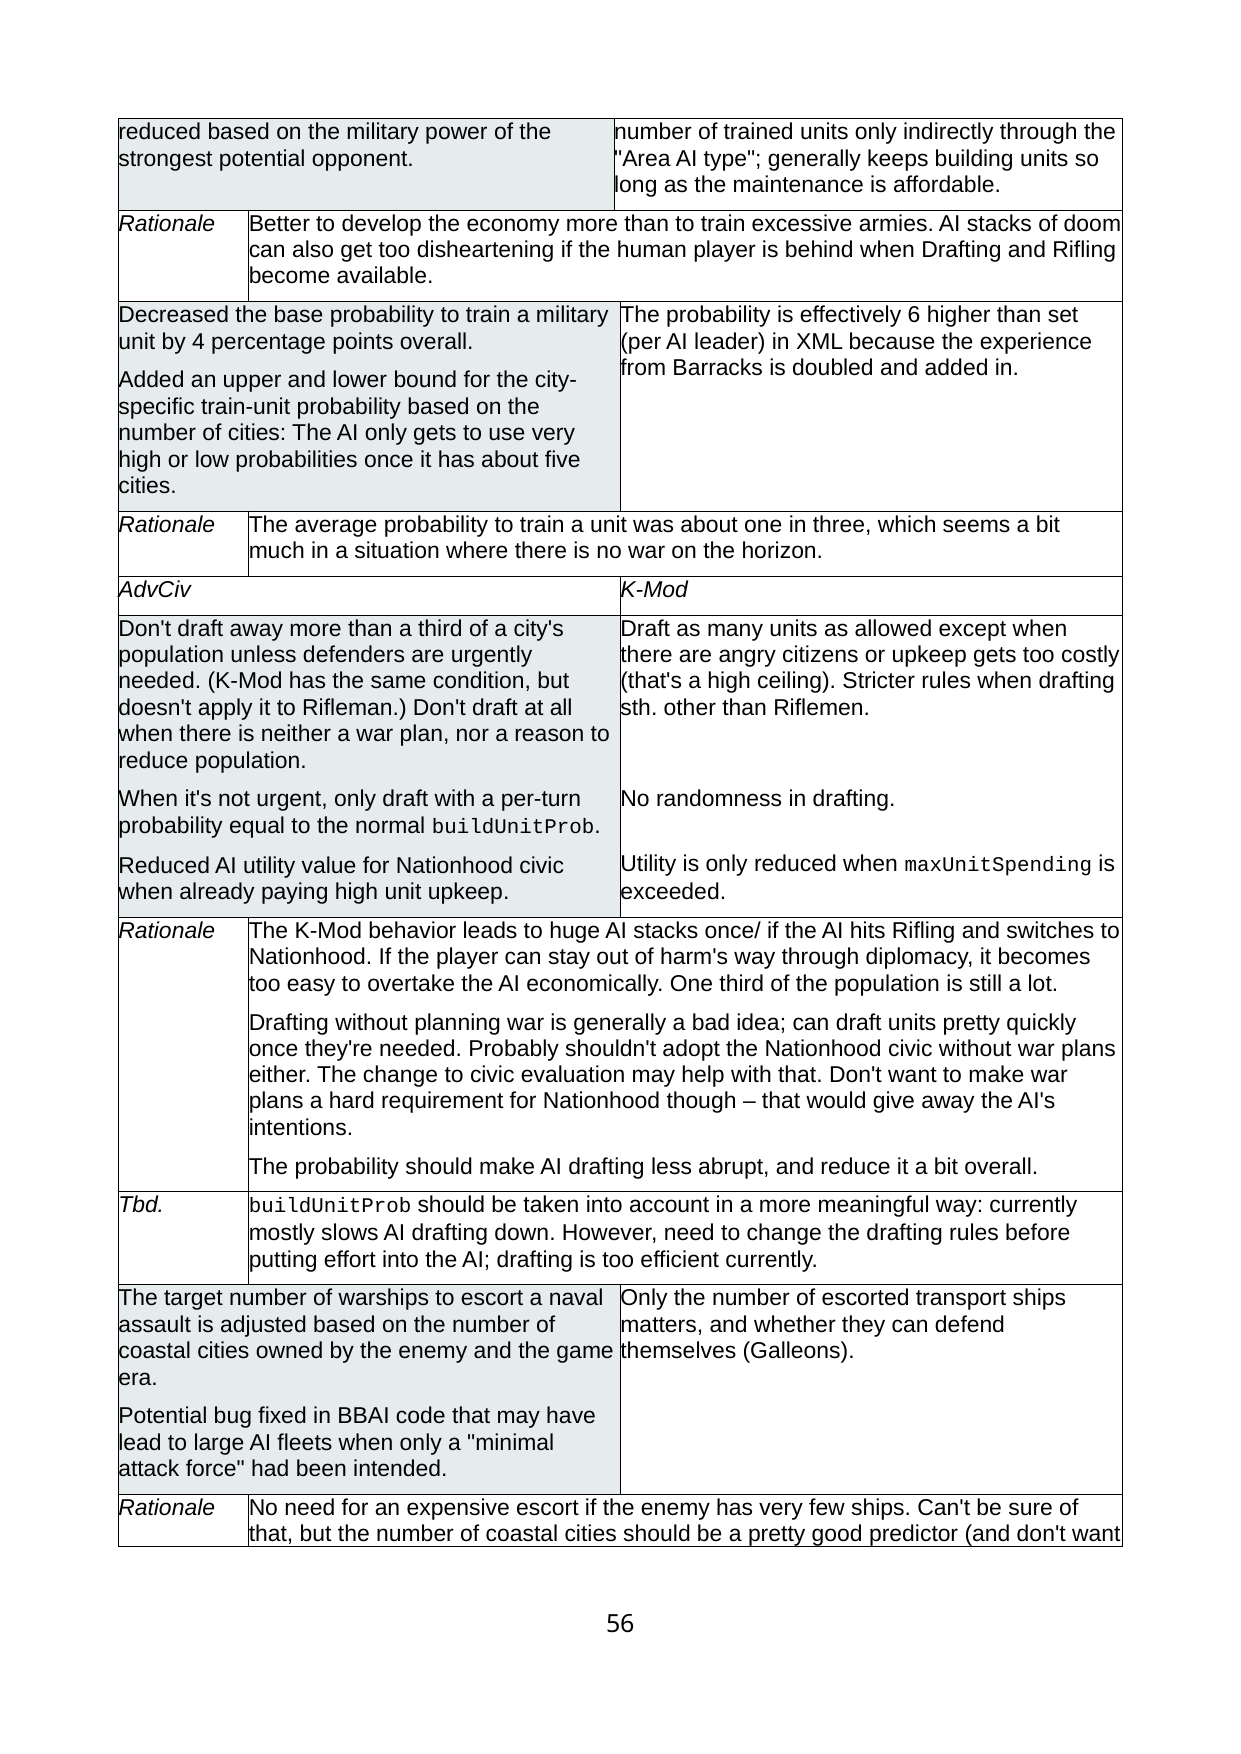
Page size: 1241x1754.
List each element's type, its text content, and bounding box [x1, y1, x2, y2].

table_cell AdvCiv [119, 577, 620, 615]
table_cell The target number of warships to escort a naval assault is adjusted based on the number of coastal cities owned by the enemy and the game era. Potential bug fixed in BBAI code that may have lead to large AI fleets when only a "minimal attack force" had been intended. [119, 1285, 620, 1494]
table_cell Better to develop the economy more than to train excessive armies. AI stacks of doom can also get too disheartening if the human player is behind when Drafting and Rifling become available. [249, 211, 1122, 301]
table_cell Rationale [119, 211, 248, 301]
table_cell Decreased the base probability to train a military unit by 4 percentage points overall. Added an upper and lower bound for the city-specific train-unit probability based on the number of cities: The AI only gets to use very high or low probabilities once it has about five cities. [119, 302, 620, 511]
table_cell Only the number of escorted transport ships matters, and whether they can defend themselves (Galleons). [621, 1285, 1122, 1494]
table_cell Rationale [119, 918, 248, 1191]
table_cell number of trained units only indirectly through the "Area AI type"; generally keeps building units so long as the maintenance is affordable. [615, 119, 1122, 210]
table_cell Draft as many units as allowed except when there are angry citizens or upkeep gets too costly (that's a high ceiling). Stricter rules when drafting sth. other than Riflemen. No randomness in drafting. Utility is only reduced when maxUnitSpending is exceeded. [621, 616, 1122, 917]
table_cell The probability is effectively 6 higher than set (per AI leader) in XML because the experience from Barracks is doubled and added in. [621, 302, 1122, 511]
table_cell The K-Mod behavior leads to huge AI stacks once/ if the AI hits Rifling and switches to Nationhood. If the player can stay out of harm's way through diplomacy, it becomes too easy to overtake the AI economically. One third of the population is still a lot. Drafting without planning war is generally a bad idea; can draft units pretty quickly once they're needed. Probably shouldn't adopt the Nationhood civic without war plans either. The change to civic evaluation may help with that. Don't want to make war plans a hard requirement for Nationhood though – that would give away the AI's intentions. The probability should make AI drafting less abrupt, and reduce it a bit overall. [249, 918, 1122, 1191]
table_cell No need for an expensive escort if the enemy has very few ships. Can't be sure of that, but the number of coastal cities should be a pretty good predictor (and don't want [249, 1495, 1122, 1546]
table_cell Rationale [119, 512, 248, 576]
table_cell The average probability to train a unit was about one in three, which seems a bit much in a situation where there is no war on the horizon. [249, 512, 1122, 576]
table_cell buildUnitProb should be taken into account in a more meaningful way: currently mostly slows AI drafting down. However, need to change the drafting rules before putting effort into the AI; drafting is too efficient currently. [249, 1192, 1122, 1284]
table_cell reduced based on the military power of the strongest potential opponent. [119, 119, 614, 210]
table_cell K-Mod [621, 577, 1122, 615]
table_cell Don't draft away more than a third of a city's population unless defenders are urgently needed. (K-Mod has the same condition, but doesn't apply it to Rifleman.) Don't draft at all when there is neither a war plan, nor a reason to reduce population. When it's not urgent, only draft with a per-turn probability equal to the normal buildUnitProb. Reduced AI utility value for Nationhood civic when already paying high unit upkeep. [119, 616, 620, 917]
table_cell Rationale [119, 1495, 248, 1546]
table_cell Tbd. [119, 1192, 248, 1284]
